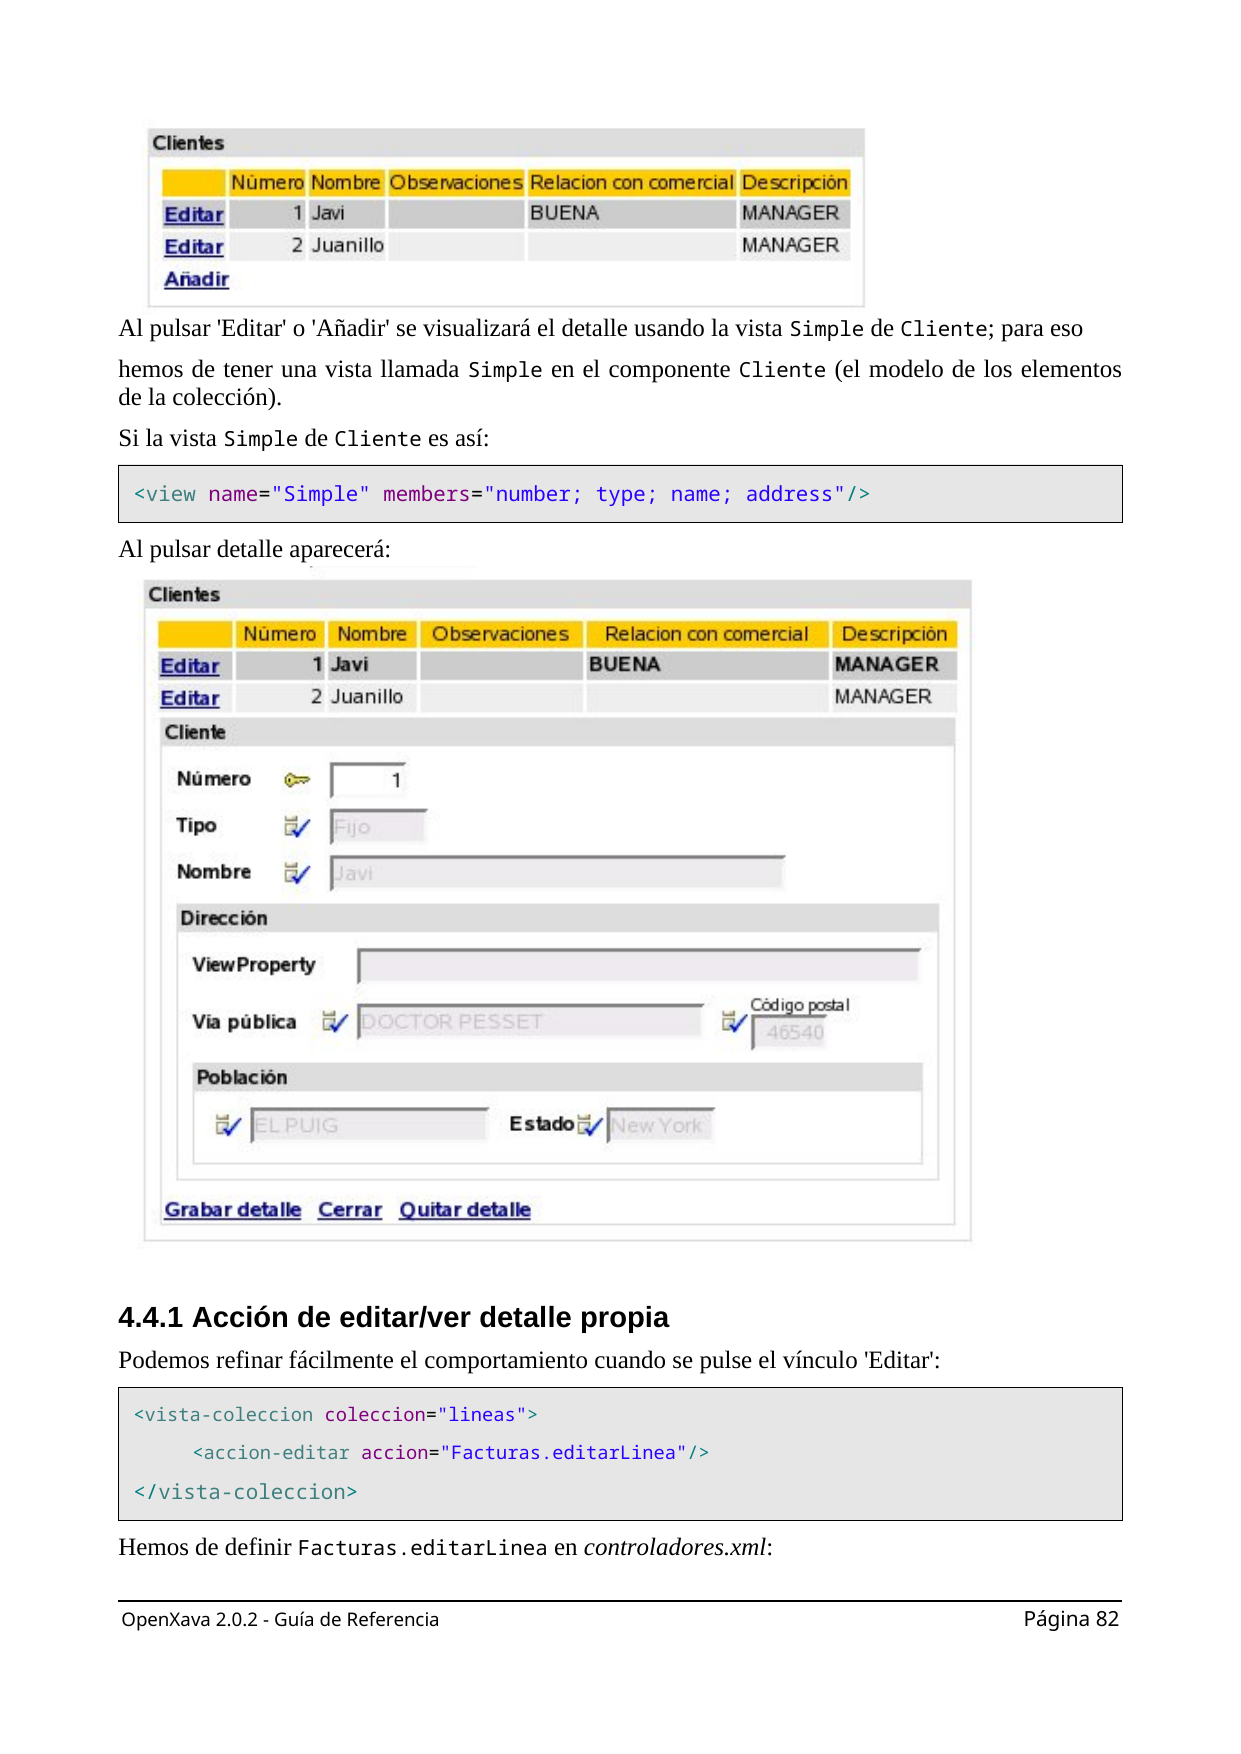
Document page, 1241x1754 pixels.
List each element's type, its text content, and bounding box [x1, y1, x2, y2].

text hemos de tener una vista llamada Simple en el componente Cliente (el modelo de los elementos de la colección). [118, 355, 1122, 411]
picture [141, 118, 878, 315]
text Podemos refinar fácilmente el comportamiento cuando se pulse el vínculo 'Editar': [118, 1346, 1122, 1374]
text <view name="Simple" members="number; type; name; address"/> [119, 466, 1122, 522]
text Al pulsar 'Editar' o 'Añadir' se visualizará el detalle usando la vista Simple de Cliente; para eso [118, 118, 1122, 343]
picture [137, 566, 983, 1249]
subtitle Acción de editar/ver detalle propia [118, 1301, 1122, 1334]
text Al pulsar detalle aparecerá: [118, 535, 1122, 563]
text Si la vista Simple de Cliente es así: [118, 424, 1122, 452]
text <accion-editar accion="Facturas.editarLinea"/> [119, 1424, 1122, 1463]
text </vista-coleccion> [119, 1463, 1122, 1520]
text <vista-coleccion coleccion="lineas"> [119, 1388, 1122, 1424]
text Hemos de definir Facturas.editarLinea en controladores.xml: [118, 1533, 1122, 1561]
